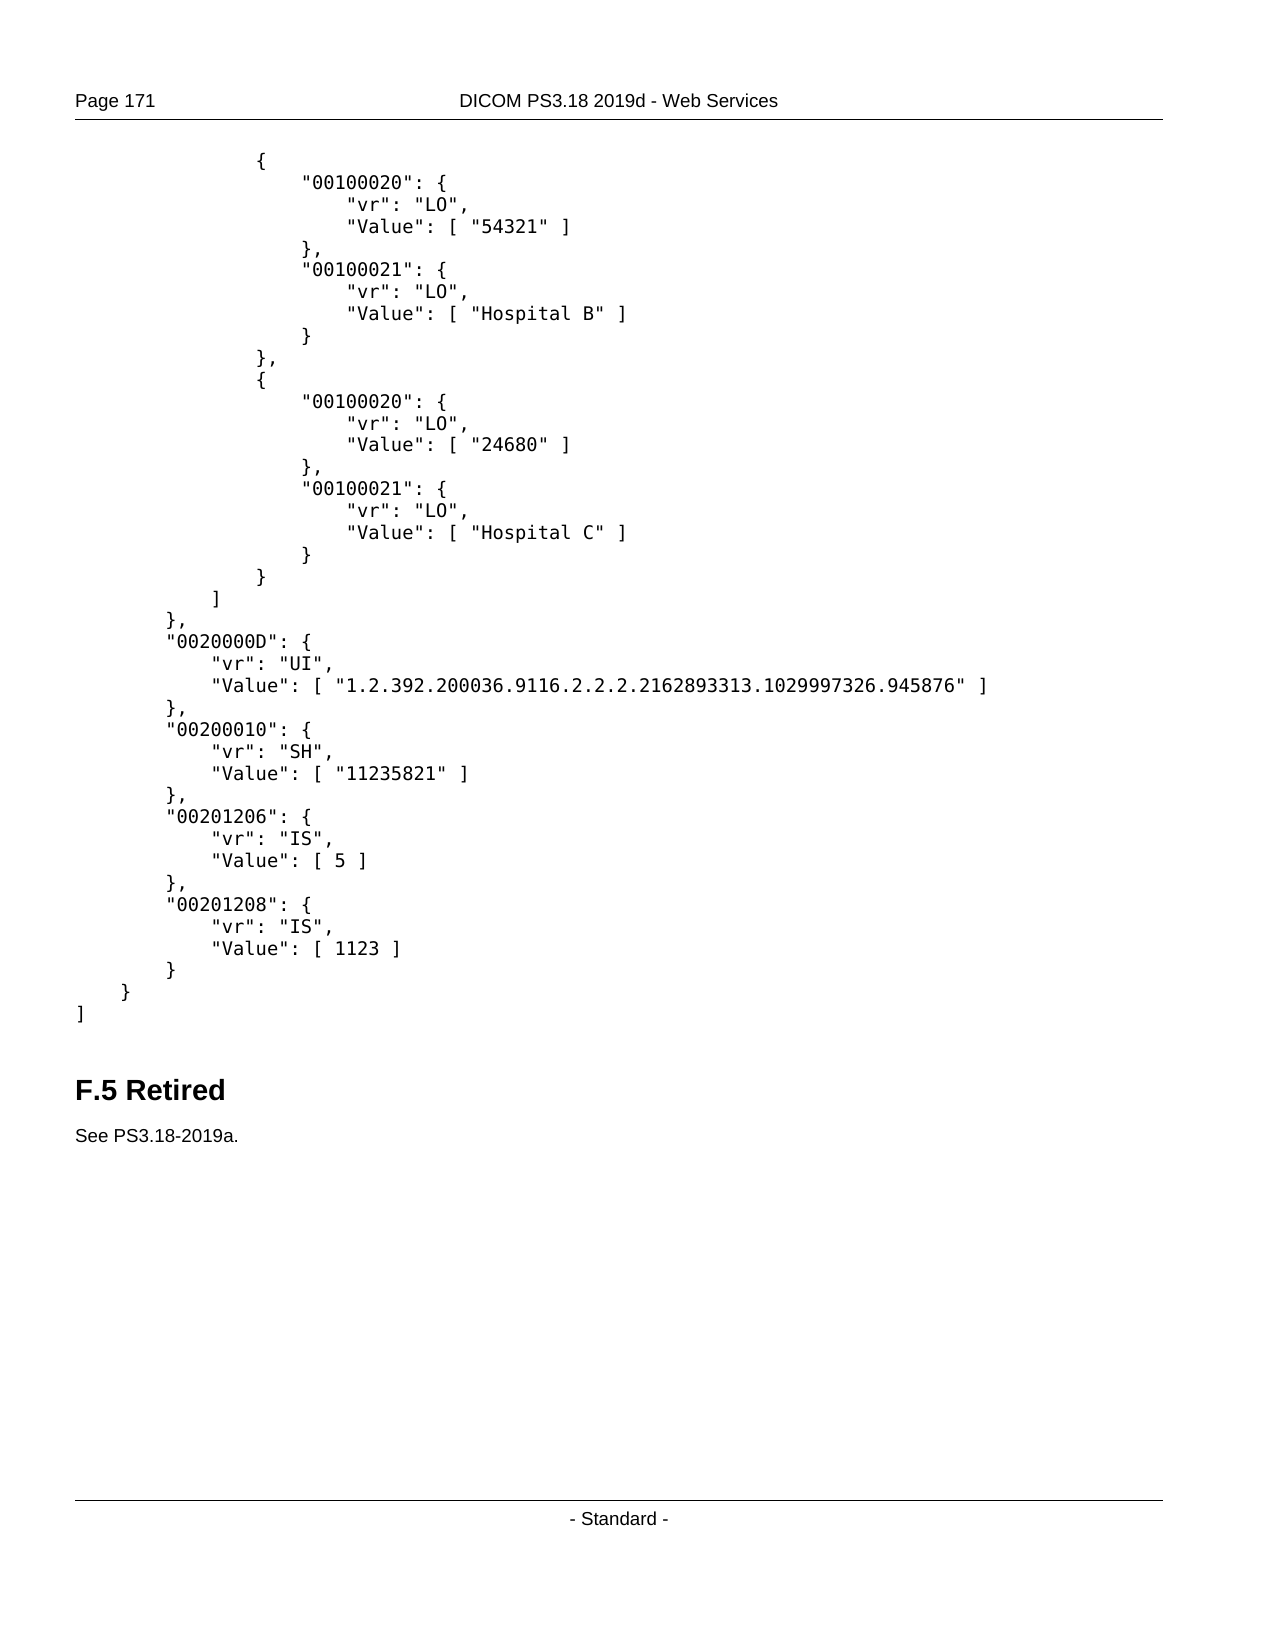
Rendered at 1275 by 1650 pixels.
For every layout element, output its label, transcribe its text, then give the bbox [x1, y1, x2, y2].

text F.5 Retired [75, 1072, 1162, 1106]
text See PS3.18-2019a. [75, 1125, 1162, 1146]
text { "00100020": { "vr": "LO", "Value": [ "54321" ] }, "00100021": { "vr": "LO", "Value": [ "Hospital B" ] } }, { "00100020": { "vr": "LO", "Value": [ "24680" ] }, "00100021": { "vr": "LO", "Value": [ "Hospital C" ] } } ] }, "0020000D": { "vr": "UI", "Value": [ "1.2.392.200036.9116.2.2.2.2162893313.1029997326.945876" ] }, "00200010": { "vr": "SH", "Value": [ "11235821" ] }, "00201206": { "vr": "IS", "Value": [ 5 ] }, "00201208": { "vr": "IS", "Value": [ 1123 ] } } ] [75, 150, 1162, 1054]
